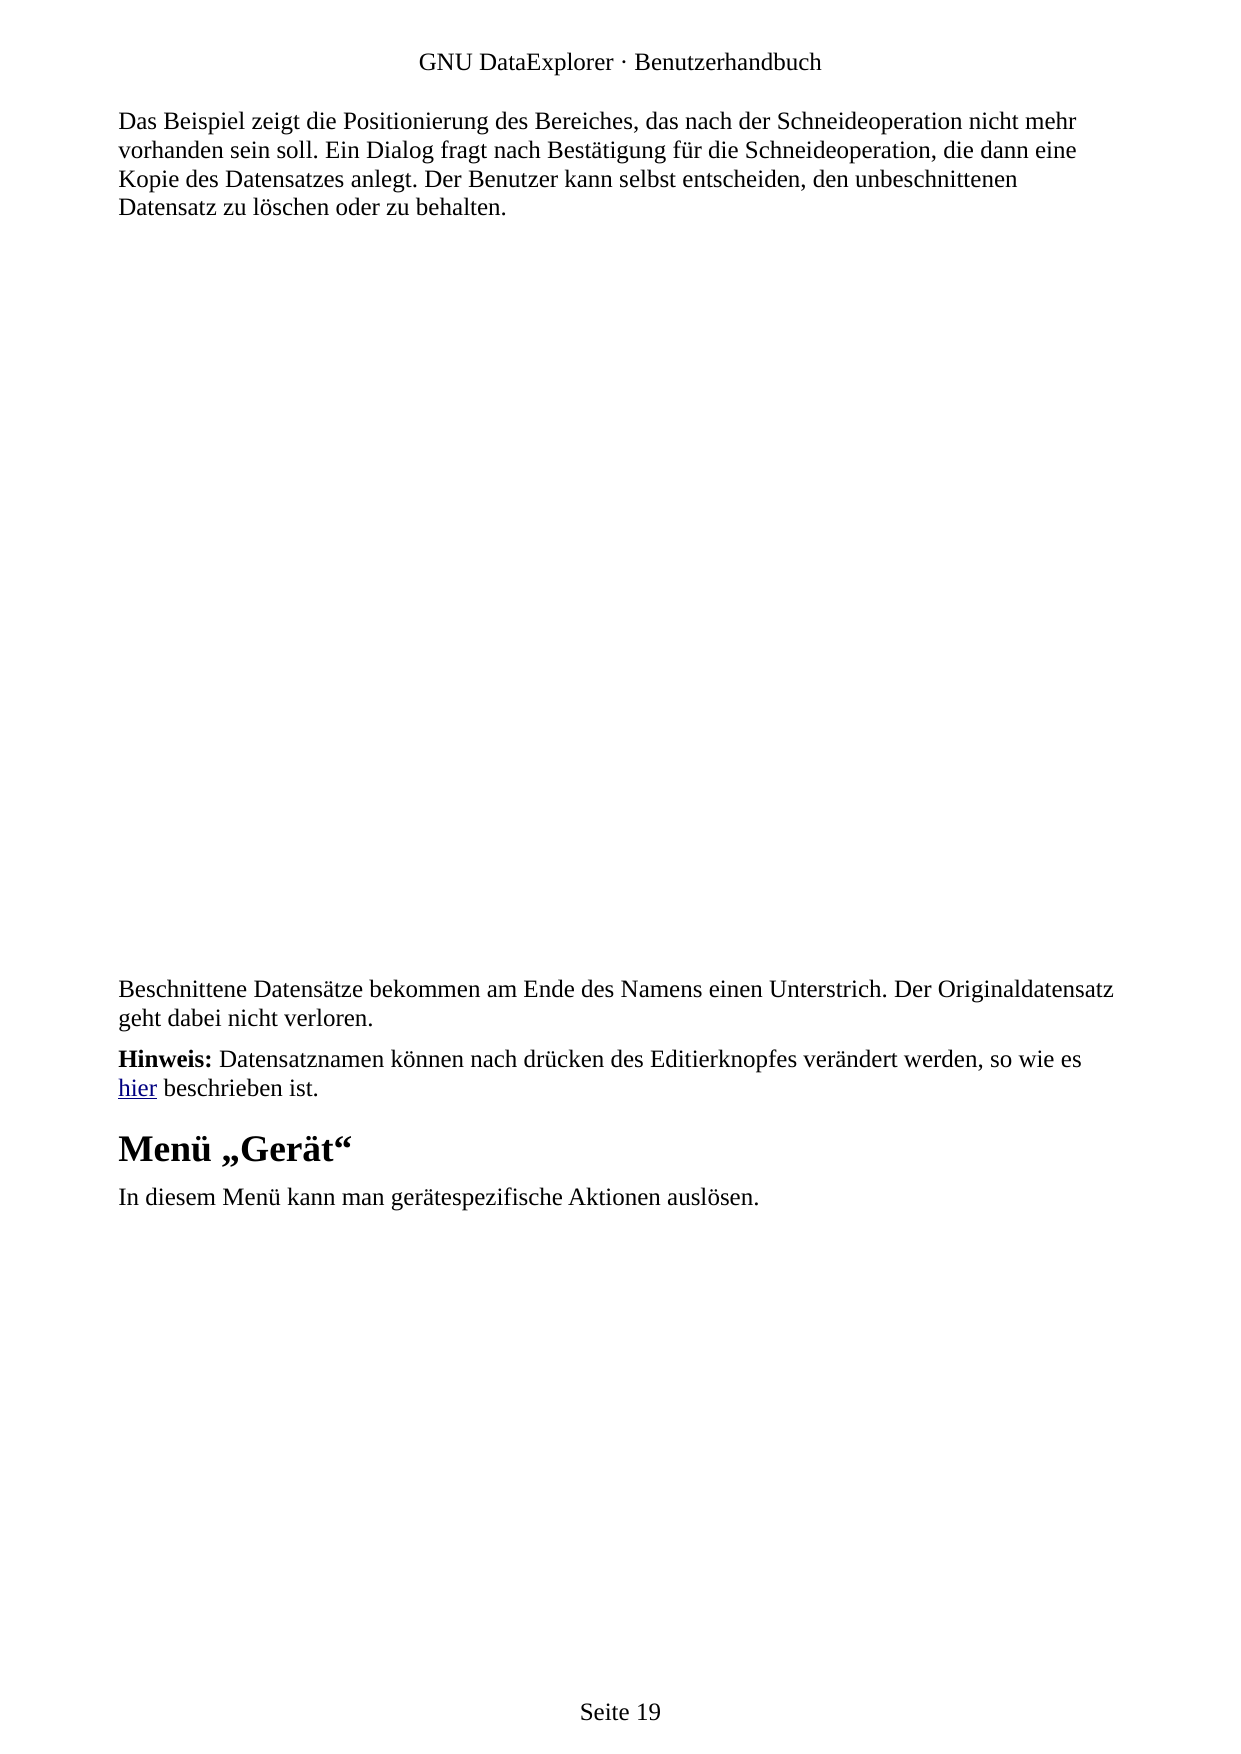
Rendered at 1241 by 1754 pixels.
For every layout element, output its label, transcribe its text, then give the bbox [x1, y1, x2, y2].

text In diesem Menü kann man gerätespezifische Aktionen auslösen. [118, 1182, 1122, 1211]
subtitle Menü „Gerät“ [118, 1127, 1122, 1170]
text Beschnittene Datensätze bekommen am Ende des Namens einen Unterstrich. Der Originaldatensatz geht dabei nicht verloren. [118, 974, 1122, 1032]
text Das Beispiel zeigt die Positionierung des Bereiches, das nach der Schneideoperation nicht mehr vorhanden sein soll. Ein Dialog fragt nach Bestätigung für die Schneideoperation, die dann eine Kopie des Datensatzes anlegt. Der Benutzer kann selbst entscheiden, den unbeschnittenen Datensatz zu löschen oder zu behalten. [118, 106, 1122, 221]
text Hinweis: Datensatznamen können nach drücken des Editierknopfes verändert werden, so wie es hier beschrieben ist. [118, 1044, 1122, 1102]
